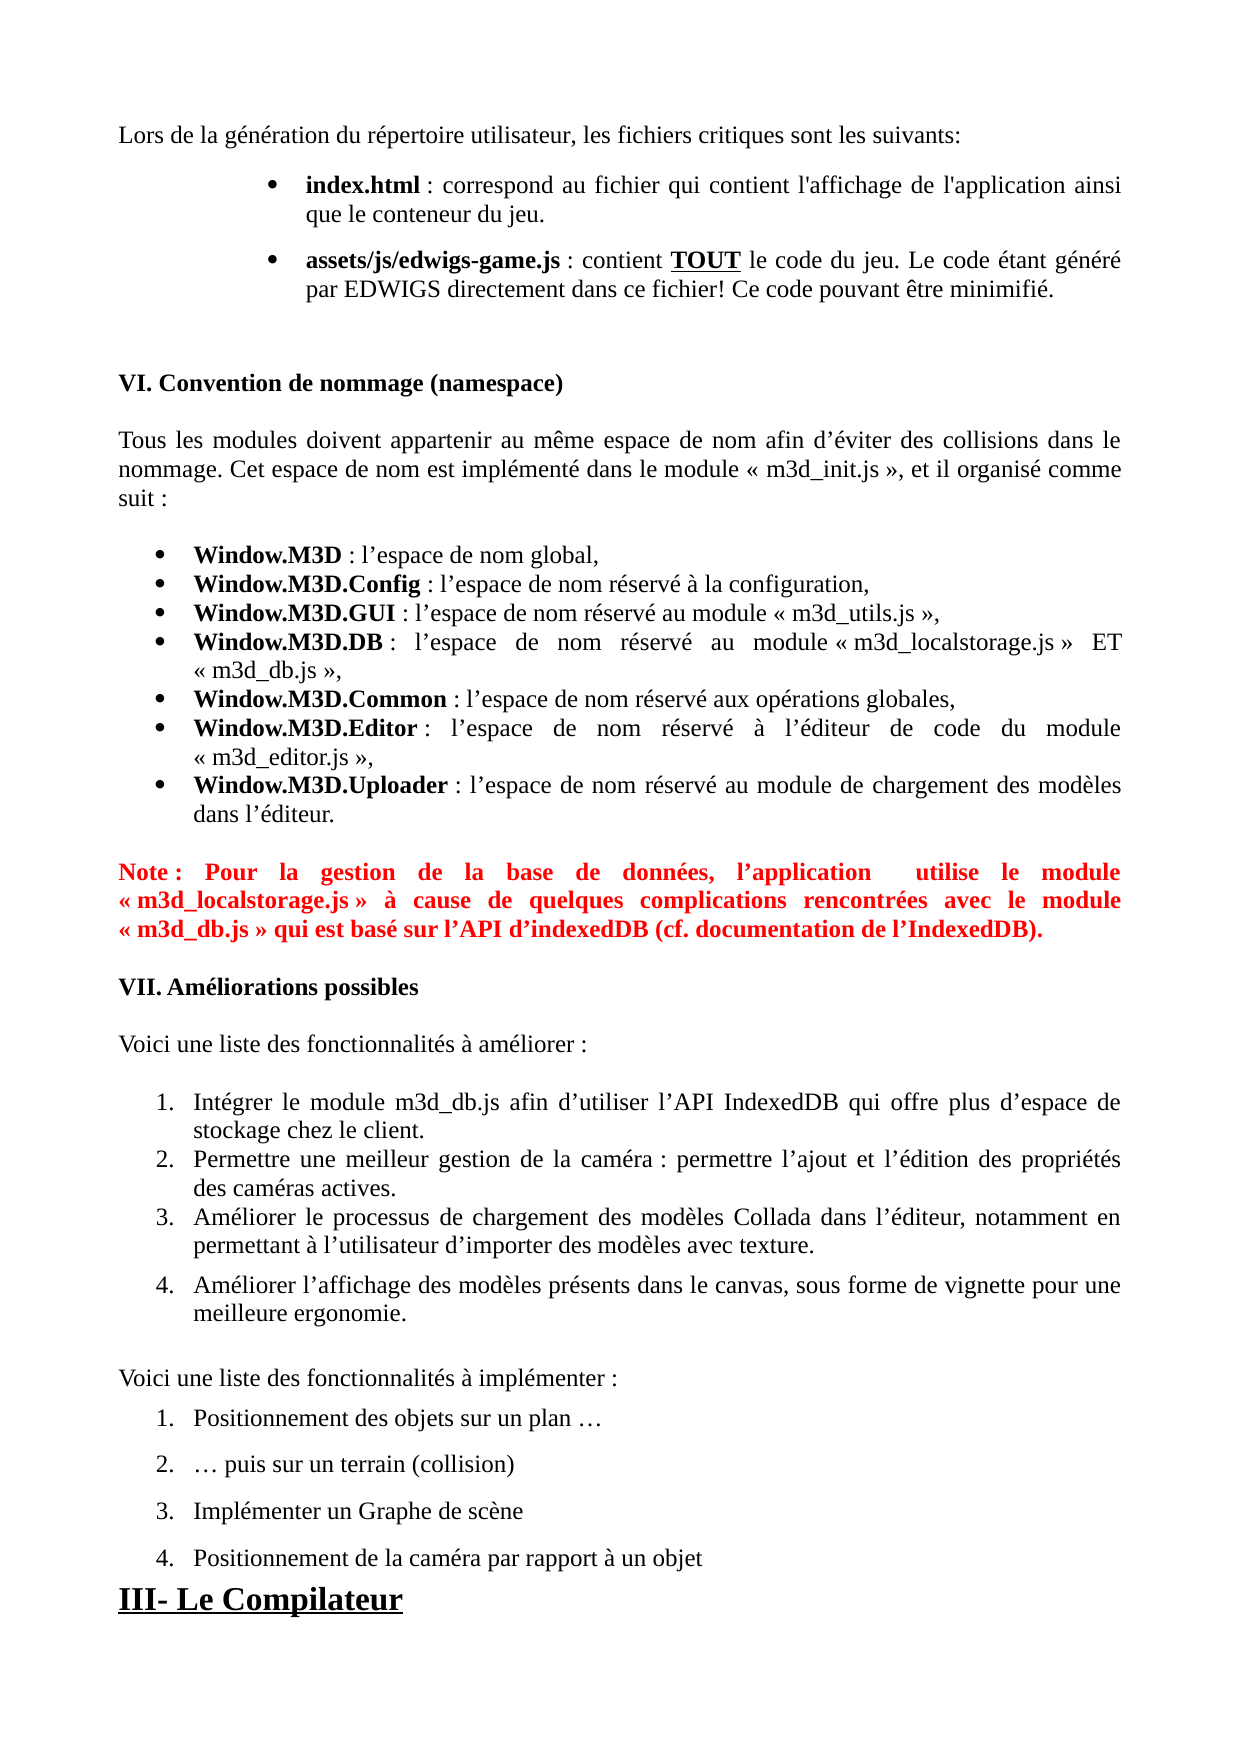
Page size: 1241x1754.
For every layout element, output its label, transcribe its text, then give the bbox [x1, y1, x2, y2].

list Implémenter un Graphe de scène [156, 1496, 1122, 1525]
list Window.M3D.Uploader : l’espace de nom réservé au module de chargement des modèles dans l’éditeur. [156, 771, 1122, 828]
text Note : Pour la gestion de la base de données, l’application utilise le module « m3d_localstorage.js » à cause de quelques complications rencontrées avec le module « m3d_db.js » qui est basé sur l’API d’indexedDB (cf. documentation de l’IndexedDB). [118, 857, 1122, 943]
list assets/js/edwigs-game.js : contient TOUT le code du jeu. Le code étant généré par EDWIGS directement dans ce fichier! Ce code pouvant être minimifié. [268, 246, 1122, 303]
subtitle VI. Convention de nommage (namespace) [118, 368, 1122, 397]
list Positionnement des objets sur un plan … [156, 1403, 1122, 1431]
list Window.M3D : l’espace de nom global, [156, 541, 1122, 569]
subtitle Intégrer le module m3d_db.js afin d’utiliser l’API IndexedDB qui offre plus d’espace de stockage chez le client. [156, 1087, 1122, 1144]
subtitle Améliorer le processus de chargement des modèles Collada dans l’éditeur, notamment en permettant à l’utilisateur d’importer des modèles avec texture. [156, 1202, 1122, 1259]
subtitle Voici une liste des fonctionnalités à améliorer : [118, 1029, 1122, 1058]
list Window.M3D.DB : l’espace de nom réservé au module « m3d_localstorage.js » ET « m3d_db.js », [156, 627, 1122, 684]
subtitle Voici une liste des fonctionnalités à implémenter : [118, 1363, 1122, 1392]
list Améliorer l’affichage des modèles présents dans le canvas, sous forme de vignette pour une meilleure ergonomie. [156, 1270, 1122, 1327]
list Window.M3D.GUI : l’espace de nom réservé au module « m3d_utils.js », [156, 598, 1122, 627]
list Window.M3D.Editor : l’espace de nom réservé à l’éditeur de code du module « m3d_editor.js », [156, 713, 1122, 771]
list … puis sur un terrain (collision) [156, 1449, 1122, 1478]
subtitle Permettre une meilleur gestion de la caméra : permettre l’ajout et l’édition des propriétés des caméras actives. [156, 1144, 1122, 1202]
list Window.M3D.Config : l’espace de nom réservé à la configuration, [156, 569, 1122, 598]
list Positionnement de la caméra par rapport à un objet [156, 1543, 1122, 1571]
text III- Le Compilateur [118, 1579, 1122, 1617]
text Lors de la génération du répertoire utilisateur, les fichiers critiques sont les suivants: [118, 118, 1122, 149]
list index.html : correspond au fichier qui contient l'affichage de l'application ainsi que le conteneur du jeu. [268, 170, 1122, 228]
subtitle VII. Améliorations possibles [118, 972, 1122, 1001]
text Tous les modules doivent appartenir au même espace de nom afin d’éviter des collisions dans le nommage. Cet espace de nom est implémenté dans le module « m3d_init.js », et il organisé comme suit : [118, 426, 1122, 512]
list Window.M3D.Common : l’espace de nom réservé aux opérations globales, [156, 684, 1122, 713]
